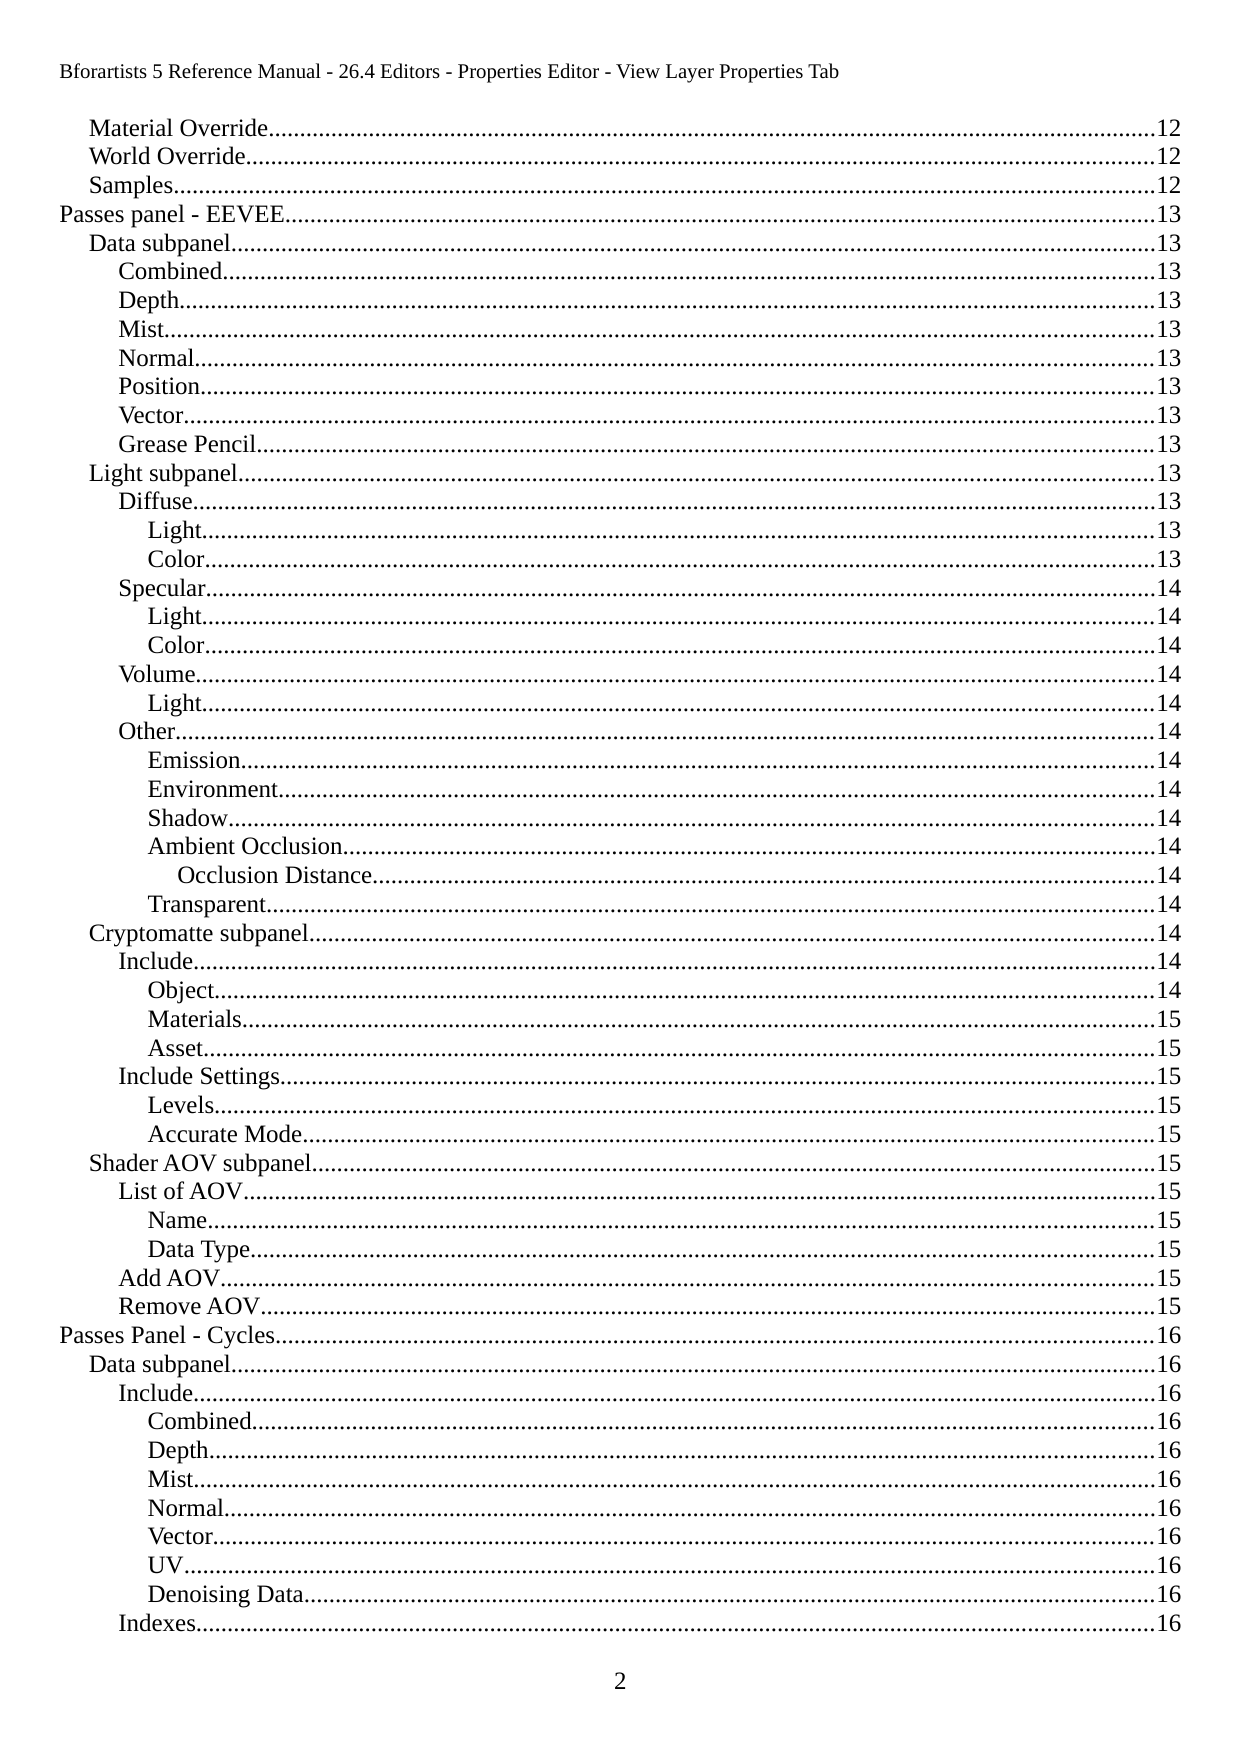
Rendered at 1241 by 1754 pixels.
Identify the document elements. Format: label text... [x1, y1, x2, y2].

text Passes panel - EEVEE 13 [59, 199, 1181, 228]
text Normal 16 [147, 1493, 1181, 1521]
text Light 13 [147, 515, 1181, 544]
text Light 14 [147, 601, 1181, 630]
text Samples 12 [88, 170, 1181, 199]
text Remove AOV 15 [118, 1291, 1181, 1320]
text Levels 15 [147, 1090, 1181, 1119]
text Include 14 [118, 946, 1181, 975]
text Other 14 [118, 716, 1181, 745]
text Combined 13 [118, 256, 1181, 285]
text Accurate Mode 15 [147, 1119, 1181, 1148]
text Add AOV 15 [118, 1263, 1181, 1291]
text Combined 16 [147, 1406, 1181, 1435]
text Include 16 [118, 1378, 1181, 1406]
text Shadow 14 [147, 803, 1181, 831]
text Object 14 [147, 975, 1181, 1004]
text Color 14 [147, 630, 1181, 659]
text Position 13 [118, 371, 1181, 400]
text Volume 14 [118, 659, 1181, 688]
text Data subpanel 13 [88, 228, 1181, 256]
text Vector 13 [118, 400, 1181, 429]
text List of AOV 15 [118, 1176, 1181, 1205]
text Mist 16 [147, 1464, 1181, 1493]
text Environment 14 [147, 774, 1181, 803]
text Denoising Data 16 [147, 1579, 1181, 1608]
text Specular 14 [118, 573, 1181, 601]
text Normal 13 [118, 343, 1181, 371]
text Data Type 15 [147, 1234, 1181, 1263]
text Light 14 [147, 688, 1181, 716]
text Emission 14 [147, 745, 1181, 774]
text Material Override 12 [88, 113, 1181, 141]
text World Override 12 [88, 141, 1181, 170]
text Asset 15 [147, 1033, 1181, 1061]
text Light subpanel 13 [88, 458, 1181, 486]
text Depth 16 [147, 1435, 1181, 1464]
text Occlusion Distance 14 [177, 860, 1181, 889]
text Transparent 14 [147, 889, 1181, 918]
text Name 15 [147, 1205, 1181, 1234]
text Grease Pencil 13 [118, 429, 1181, 458]
text Cryptomatte subpanel 14 [88, 918, 1181, 946]
text Diffuse 13 [118, 486, 1181, 515]
text Vector 16 [147, 1521, 1181, 1550]
text Color 13 [147, 544, 1181, 573]
text Shader AOV subpanel 15 [88, 1148, 1181, 1176]
text Indexes 16 [118, 1608, 1181, 1636]
text Ambient Occlusion 14 [147, 831, 1181, 860]
text Passes Panel - Cycles 16 [59, 1320, 1181, 1349]
text Data subpanel 16 [88, 1349, 1181, 1378]
text Materials 15 [147, 1004, 1181, 1033]
text UV 16 [147, 1550, 1181, 1579]
text Include Settings 15 [118, 1061, 1181, 1090]
text Mist 13 [118, 314, 1181, 343]
text Depth 13 [118, 285, 1181, 314]
